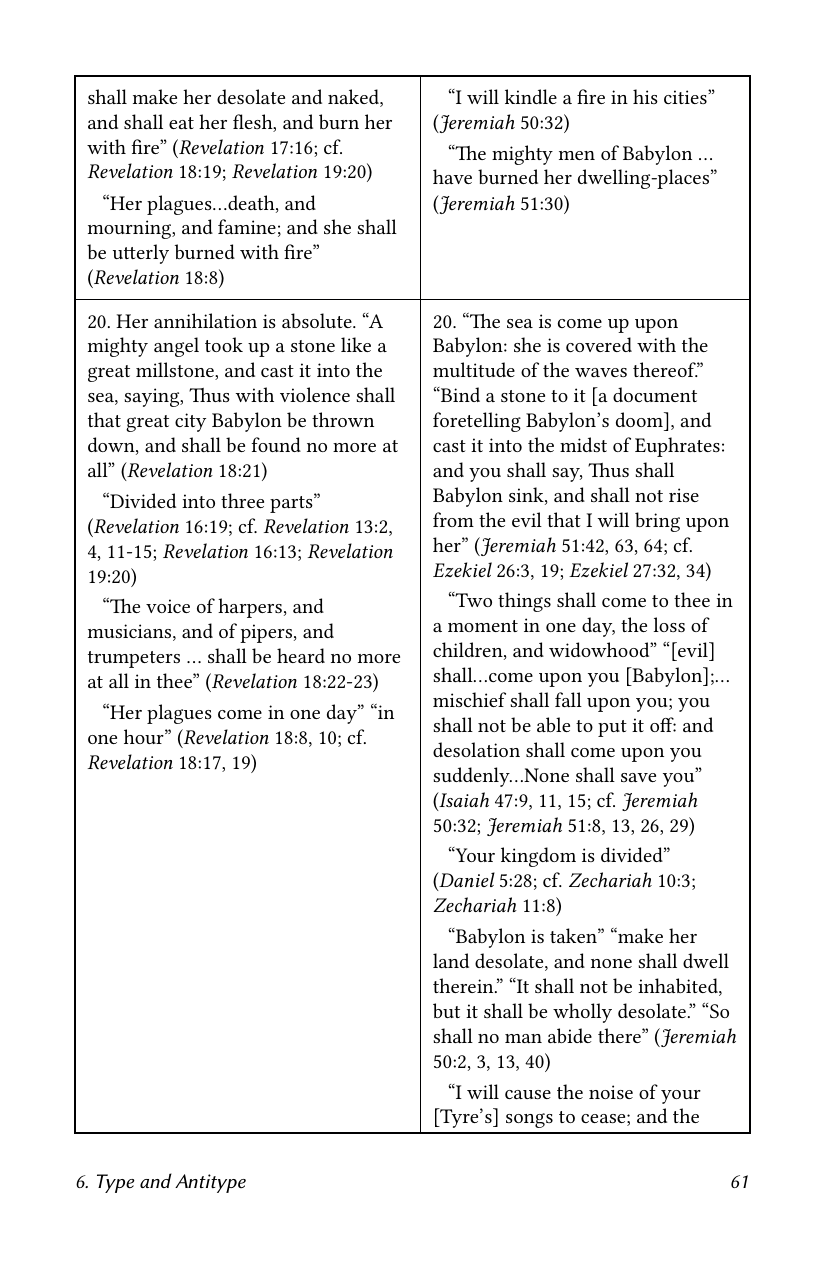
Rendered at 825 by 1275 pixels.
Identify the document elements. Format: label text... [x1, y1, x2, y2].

table_cell 20. “The sea is come up upon Babylon: she is covered with the multitude of the waves thereof.” “Bind a stone to it [a document foretelling Babylon’s doom], and cast it into the midst of Euphrates: and you shall say, Thus shall Babylon sink, and shall not rise from the evil that I will bring upon her” (Jeremiah 51:42, 63, 64; cf. Ezekiel 26:3, 19; Ezekiel 27:32, 34) “Two things shall come to thee in a moment in one day, the loss of children, and widowhood” “[evil] shall...come upon you [Babylon];... mischief shall fall upon you; you shall not be able to put it off: and desolation shall come upon you suddenly...None shall save you” (Isaiah 47:9, 11, 15; cf. Jeremiah 50:32; Jeremiah 51:8, 13, 26, 29) “Your kingdom is divided” (Daniel 5:28; cf. Zechariah 10:3; Zechariah 11:8) “Babylon is taken” “make her land desolate, and none shall dwell therein.” “It shall not be inhabited, but it shall be wholly desolate.” “So shall no man abide there” (Jeremiah 50:2, 3, 13, 40) “I will cause the noise of your [Tyre’s] songs to cease; and the [421, 300, 749, 1132]
table_cell “I will kindle a fire in his cities” (Jeremiah 50:32) “The mighty men of Babylon … have burned her dwelling-places” (Jeremiah 51:30) [421, 77, 749, 299]
table_cell shall make her desolate and naked, and shall eat her flesh, and burn her with fire” (Revelation 17:16; cf. Revelation 18:19; Revelation 19:20) “Her plagues...death, and mourning, and famine; and she shall be utterly burned with fire” (Revelation 18:8) [76, 77, 420, 299]
table_cell 20. Her annihilation is absolute. “A mighty angel took up a stone like a great millstone, and cast it into the sea, saying, Thus with violence shall that great city Babylon be thrown down, and shall be found no more at all” (Revelation 18:21) “Divided into three parts” (Revelation 16:19; cf. Revelation 13:2, 4, 11-15; Revelation 16:13; Revelation 19:20) “The voice of harpers, and musicians, and of pipers, and trumpeters … shall be heard no more at all in thee” (Revelation 18:22-23) “Her plagues come in one day” “in one hour” (Revelation 18:8, 10; cf. Revelation 18:17, 19) [76, 300, 420, 1132]
